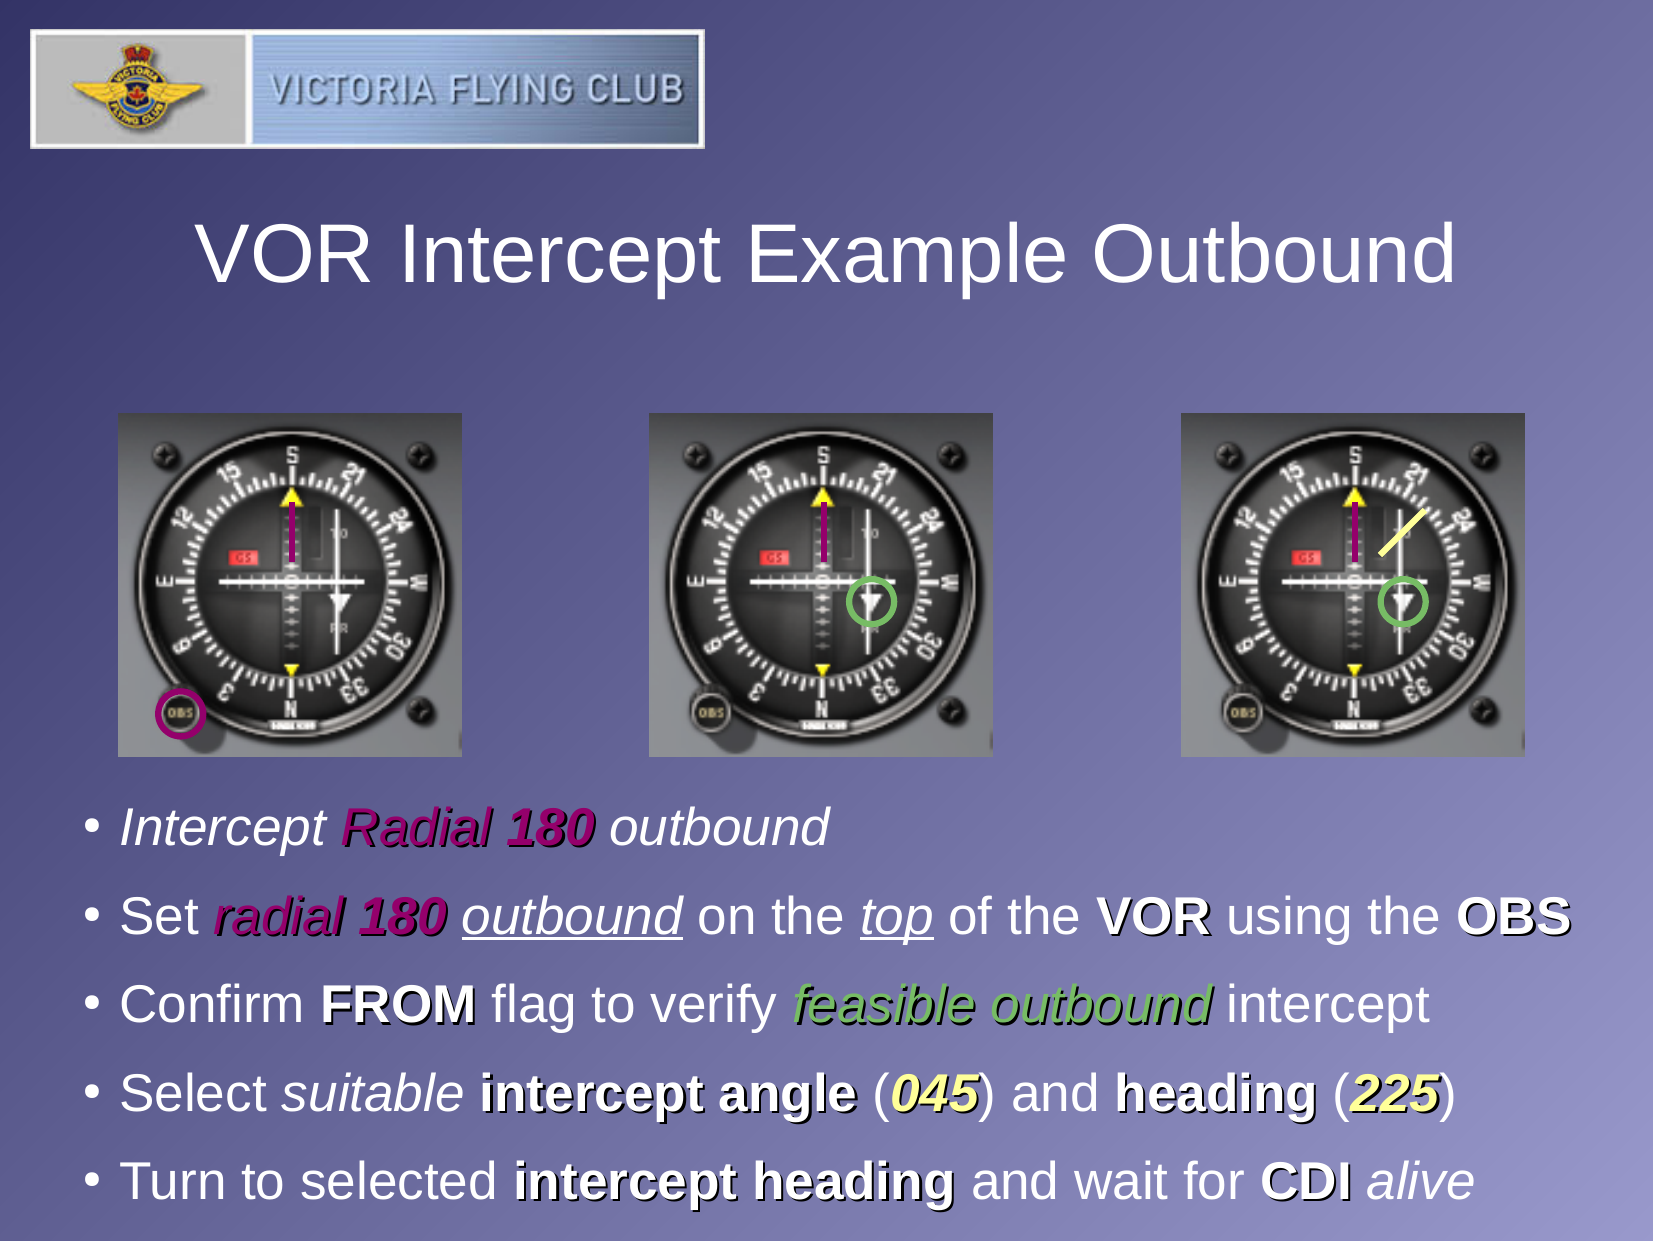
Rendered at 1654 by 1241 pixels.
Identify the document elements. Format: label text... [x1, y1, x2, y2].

picture [118, 413, 462, 757]
picture [30, 29, 705, 149]
picture [1181, 413, 1525, 757]
list Intercept Radial 180 outbound Set radial 180 outbound on the top of the VOR using the OBS Confirm FROM flag to verify feasible outbound intercept Select suitable intercept angle (045) and heading (225) Turn to selected intercept heading and wait for CDI alive [65, 797, 1588, 1218]
picture [649, 413, 993, 757]
title VOR Intercept Example Outbound [82, 150, 1571, 358]
